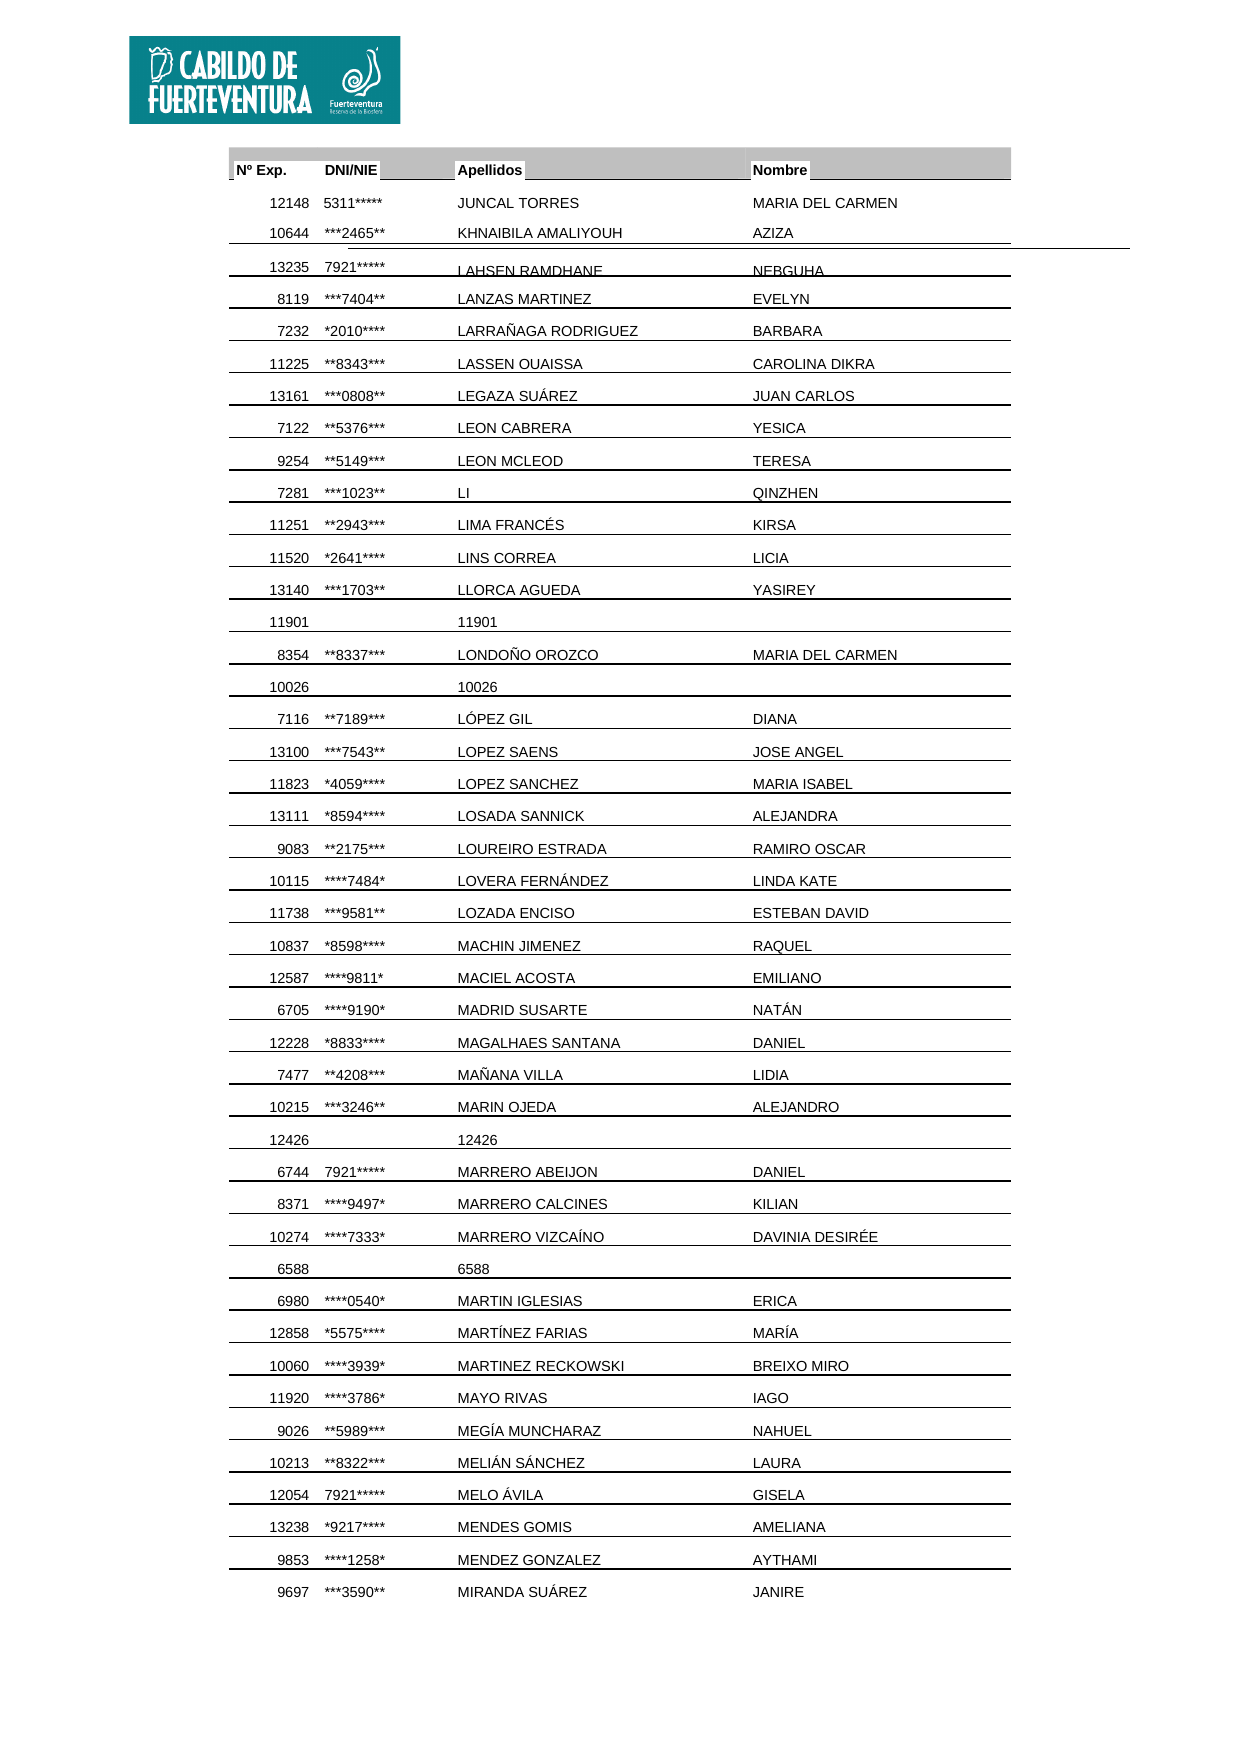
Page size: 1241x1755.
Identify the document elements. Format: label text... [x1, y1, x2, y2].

table_cell 8119 [229, 277, 317, 307]
table_cell LOPEZ SAENS [421, 729, 696, 760]
table_cell ****0540* [317, 1279, 421, 1309]
table_cell [317, 665, 421, 695]
table_cell 7921***** [317, 1149, 421, 1180]
table_cell AYTHAMI [696, 1537, 1011, 1568]
table_cell 10274 [229, 1214, 317, 1245]
table_cell *8833**** [317, 1020, 421, 1051]
table_cell 7232 [229, 309, 317, 339]
table_cell 10215 [229, 1085, 317, 1115]
table_cell 9254 [229, 438, 317, 469]
table_cell ***9581** [317, 891, 421, 921]
table_cell DIANA [696, 697, 1011, 727]
table_cell 10026 [421, 665, 696, 695]
table_cell 9083 [229, 826, 317, 857]
table_cell 12587 [229, 955, 317, 986]
table_cell ****9811* [317, 955, 421, 986]
table_cell LINDA KATE [696, 858, 1011, 889]
table_cell 11251 [229, 503, 317, 533]
table_cell [317, 1246, 421, 1277]
table_cell 11225 [229, 341, 317, 372]
table_cell LÓPEZ GIL [421, 697, 696, 727]
table_cell **5149*** [317, 438, 421, 469]
table_cell LINS CORREA [421, 535, 696, 566]
table_cell 13100 [229, 729, 317, 760]
table_cell 10115 [229, 858, 317, 889]
table_cell MARIA ISABEL [696, 761, 1011, 792]
table_cell [696, 1246, 1011, 1277]
table_cell LOPEZ SANCHEZ [421, 761, 696, 792]
table_cell LOSADA SANNICK [421, 794, 696, 824]
table_cell 7116 [229, 697, 317, 727]
table_cell MAGALHAES SANTANA [421, 1020, 696, 1051]
table_cell 12426 [229, 1117, 317, 1148]
table_cell **5989*** [317, 1408, 421, 1439]
table_cell 6588 [229, 1246, 317, 1277]
table_cell ALEJANDRO [696, 1085, 1011, 1115]
table_cell MELIÁN SÁNCHEZ [421, 1440, 696, 1471]
table_cell AMELIANA [696, 1505, 1011, 1536]
table_cell 13140 [229, 567, 317, 598]
table_cell MEGÍA MUNCHARAZ [421, 1408, 696, 1439]
table_cell *8594**** [317, 794, 421, 824]
table_cell JOSE ANGEL [696, 729, 1011, 760]
table_cell DANIEL [696, 1020, 1011, 1051]
table_cell JANIRE [696, 1570, 1011, 1609]
table_cell LASSEN OUAISSA [421, 341, 696, 372]
table_cell 12858 [229, 1311, 317, 1342]
table_cell MARÍA [696, 1311, 1011, 1342]
table_cell [317, 1117, 421, 1148]
table_cell 6980 [229, 1279, 317, 1309]
table_cell **2943*** [317, 503, 421, 533]
table_cell 11823 [229, 761, 317, 792]
table_cell LIDIA [696, 1052, 1011, 1083]
table_cell 7281 [229, 471, 317, 501]
table_cell *9217**** [317, 1505, 421, 1536]
table_cell MACHIN JIMENEZ [421, 923, 696, 954]
table_cell DAVINIA DESIRÉE [696, 1214, 1011, 1245]
table_header AZIZA [696, 216, 1011, 243]
table_cell *2010**** [317, 309, 421, 339]
table_cell BARBARA [696, 309, 1011, 339]
table_cell MENDES GOMIS [421, 1505, 696, 1536]
table_cell MARIN OJEDA [421, 1085, 696, 1115]
table_cell LOUREIRO ESTRADA [421, 826, 696, 857]
table_cell RAQUEL [696, 923, 1011, 954]
table_cell IAGO [696, 1376, 1011, 1406]
table_cell ***7404** [317, 277, 421, 307]
table_cell 12426 [421, 1117, 696, 1148]
table_cell LEON CABRERA [421, 406, 696, 437]
table_cell 10837 [229, 923, 317, 954]
table_cell 12054 [229, 1473, 317, 1503]
table_cell JUAN CARLOS [696, 373, 1011, 404]
table_cell NAHUEL [696, 1408, 1011, 1439]
table_cell MAÑANA VILLA [421, 1052, 696, 1083]
table_cell ****3786* [317, 1376, 421, 1406]
table_cell ****9190* [317, 988, 421, 1018]
table_cell ***1023** [317, 471, 421, 501]
table_cell RAMIRO OSCAR [696, 826, 1011, 857]
table_cell DANIEL [696, 1149, 1011, 1180]
table_cell MARTINEZ RECKOWSKI [421, 1343, 696, 1374]
table_cell *2641**** [317, 535, 421, 566]
table_cell MENDEZ GONZALEZ [421, 1537, 696, 1568]
table_cell 13235 [229, 244, 317, 275]
table_cell QINZHEN [696, 471, 1011, 501]
table_cell MARTÍNEZ FARIAS [421, 1311, 696, 1342]
table_cell LI [421, 471, 696, 501]
table_cell ****7484* [317, 858, 421, 889]
table_cell 9697 [229, 1570, 317, 1609]
table_cell *8598**** [317, 923, 421, 954]
table_cell LARRAÑAGA RODRIGUEZ [421, 309, 696, 339]
table_cell 6744 [229, 1149, 317, 1180]
table_cell LOZADA ENCISO [421, 891, 696, 921]
table_cell 13161 [229, 373, 317, 404]
table_cell MARIA DEL CARMEN [696, 632, 1011, 663]
table_header KHNAIBILA AMALIYOUH [421, 216, 696, 243]
table_cell MARRERO VIZCAÍNO [421, 1214, 696, 1245]
table_cell ***1703** [317, 567, 421, 598]
table_cell MARTIN IGLESIAS [421, 1279, 696, 1309]
table_cell 11901 [421, 600, 696, 631]
table_cell ***3246** [317, 1085, 421, 1115]
table_cell MARRERO CALCINES [421, 1182, 696, 1212]
table_cell ****7333* [317, 1214, 421, 1245]
table_cell 11738 [229, 891, 317, 921]
table_cell 11920 [229, 1376, 317, 1406]
table_cell 7921***** [317, 244, 421, 275]
table_cell LLORCA AGUEDA [421, 567, 696, 598]
table_cell 7921***** [317, 1473, 421, 1503]
table_cell 10213 [229, 1440, 317, 1471]
table_cell MARRERO ABEIJON [421, 1149, 696, 1180]
table_cell TERESA [696, 438, 1011, 469]
table_cell **8337*** [317, 632, 421, 663]
table_cell **4208*** [317, 1052, 421, 1083]
table_cell 11901 [229, 600, 317, 631]
table_cell MACIEL ACOSTA [421, 955, 696, 986]
table_cell MAYO RIVAS [421, 1376, 696, 1406]
table_cell LOVERA FERNÁNDEZ [421, 858, 696, 889]
table_cell LEON MCLEOD [421, 438, 696, 469]
table_cell 10026 [229, 665, 317, 695]
table_cell LAHSEN RAMDHANE [421, 249, 696, 275]
table_cell **8343*** [317, 341, 421, 372]
table_cell 7477 [229, 1052, 317, 1083]
table_cell ESTEBAN DAVID [696, 891, 1011, 921]
table_cell 10060 [229, 1343, 317, 1374]
table_cell KILIAN [696, 1182, 1011, 1212]
table_cell *5575**** [317, 1311, 421, 1342]
table_cell 11520 [229, 535, 317, 566]
table_cell 7122 [229, 406, 317, 437]
table_cell [421, 244, 696, 248]
table_cell [696, 244, 1011, 248]
table_cell ****9497* [317, 1182, 421, 1212]
table_cell 8354 [229, 632, 317, 663]
table_cell CAROLINA DIKRA [696, 341, 1011, 372]
table_cell [696, 665, 1011, 695]
table_cell MADRID SUSARTE [421, 988, 696, 1018]
table_cell [696, 600, 1011, 631]
table_cell KIRSA [696, 503, 1011, 533]
table_cell NEBGUHA [696, 249, 1011, 275]
table_cell 12228 [229, 1020, 317, 1051]
table_cell 13111 [229, 794, 317, 824]
table_cell **2175*** [317, 826, 421, 857]
table_cell ***7543** [317, 729, 421, 760]
table_cell [696, 1117, 1011, 1148]
table_cell *4059**** [317, 761, 421, 792]
table_cell GISELA [696, 1473, 1011, 1503]
table_cell 9026 [229, 1408, 317, 1439]
table_cell ALEJANDRA [696, 794, 1011, 824]
table_cell 8371 [229, 1182, 317, 1212]
table_cell LONDOÑO OROZCO [421, 632, 696, 663]
table_cell NATÁN [696, 988, 1011, 1018]
table_cell LEGAZA SUÁREZ [421, 373, 696, 404]
table_cell 6588 [421, 1246, 696, 1277]
table_cell EMILIANO [696, 955, 1011, 986]
table_cell **8322*** [317, 1440, 421, 1471]
table_cell YASIREY [696, 567, 1011, 598]
table_cell LANZAS MARTINEZ [421, 277, 696, 307]
table_cell EVELYN [696, 277, 1011, 307]
table_cell LICIA [696, 535, 1011, 566]
table_cell ****1258* [317, 1537, 421, 1568]
table_cell MIRANDA SUÁREZ [421, 1570, 696, 1609]
table_cell ***3590** [317, 1570, 421, 1609]
table_cell MELO ÁVILA [421, 1473, 696, 1503]
table_header ***2465** [317, 216, 421, 243]
table_cell 9853 [229, 1537, 317, 1568]
table_cell YESICA [696, 406, 1011, 437]
table_cell BREIXO MIRO [696, 1343, 1011, 1374]
table_cell 13238 [229, 1505, 317, 1536]
table_cell LIMA FRANCÉS [421, 503, 696, 533]
table_header 10644 [229, 216, 317, 243]
table_cell 6705 [229, 988, 317, 1018]
table_cell ***0808** [317, 373, 421, 404]
table_cell **5376*** [317, 406, 421, 437]
table_cell ERICA [696, 1279, 1011, 1309]
table_cell [317, 600, 421, 631]
table_cell **7189*** [317, 697, 421, 727]
table_cell LAURA [696, 1440, 1011, 1471]
table_cell ****3939* [317, 1343, 421, 1374]
